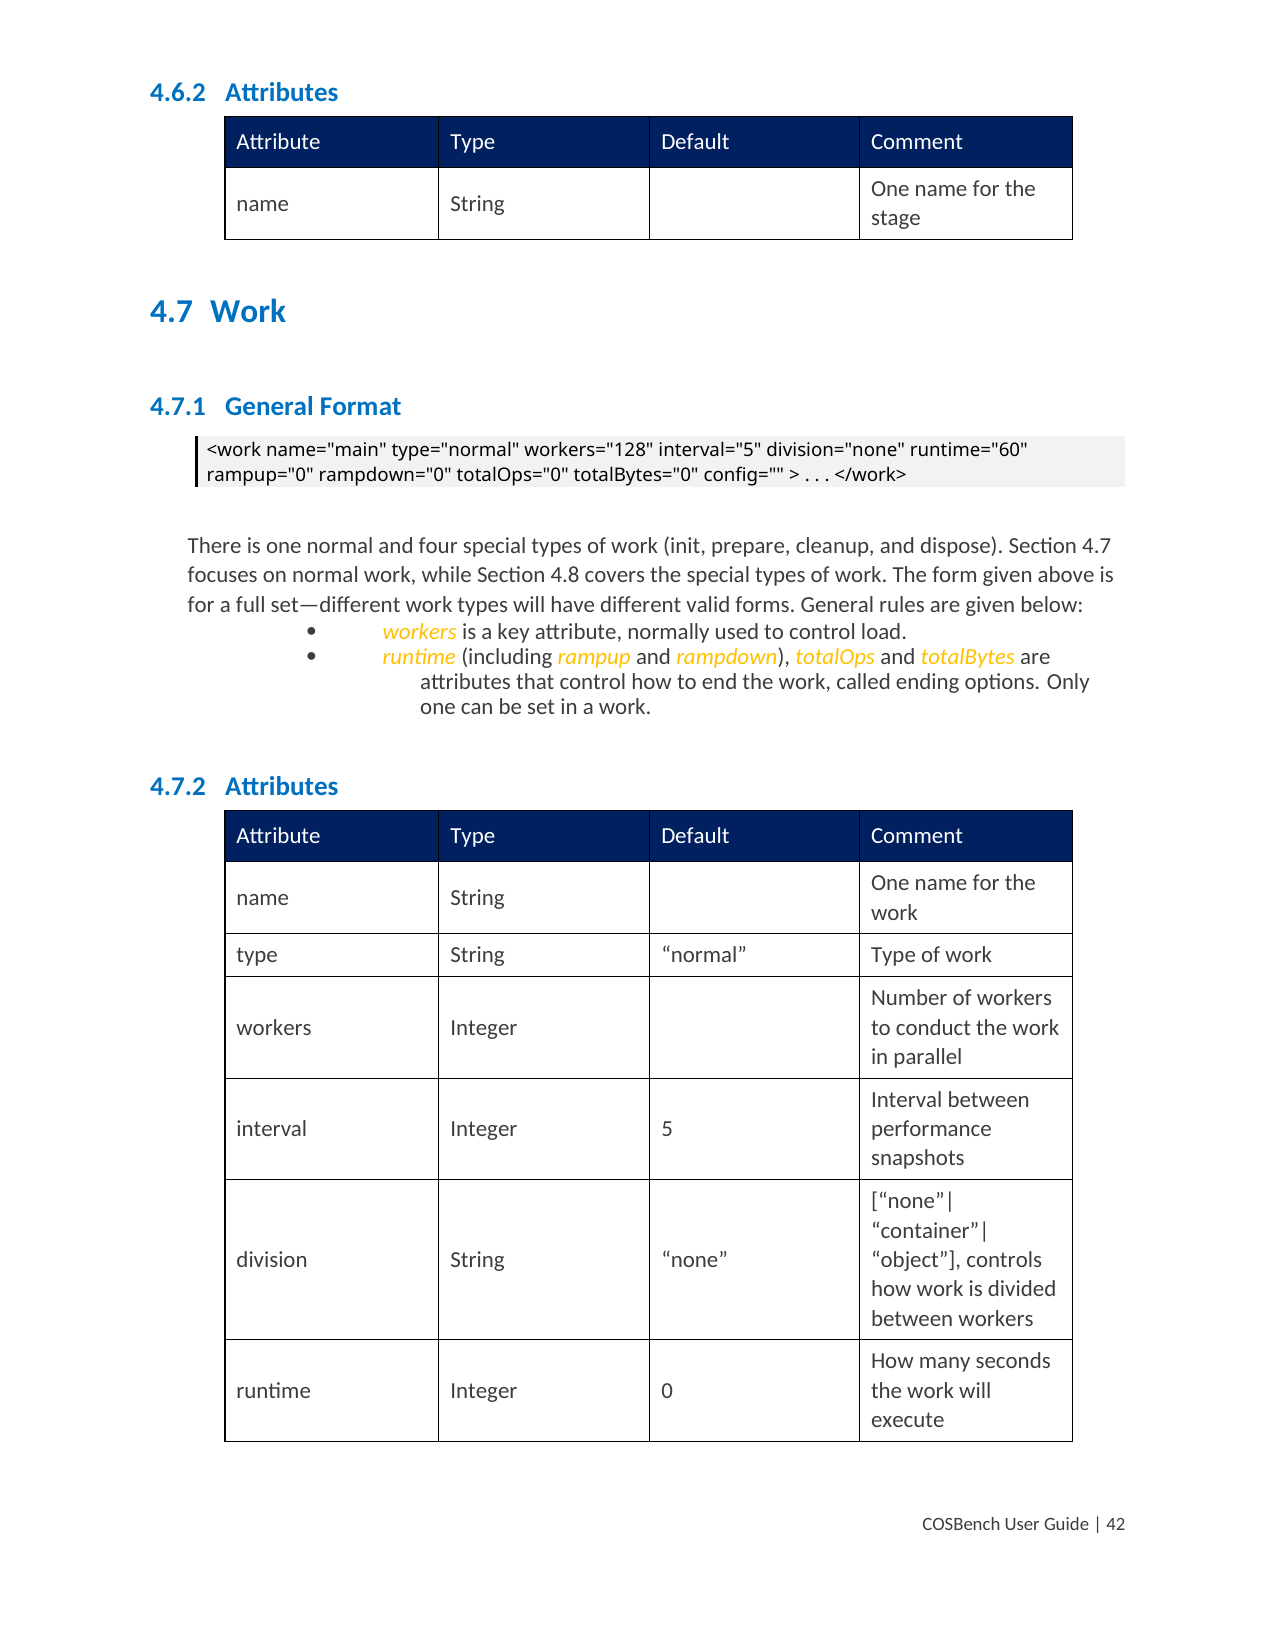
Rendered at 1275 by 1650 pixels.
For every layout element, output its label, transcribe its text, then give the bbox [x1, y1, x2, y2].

table_header Type [439, 811, 649, 861]
table_cell [650, 168, 859, 239]
table_cell interval [226, 1079, 438, 1179]
subtitle Attributes [150, 769, 1125, 802]
table_header Comment [860, 117, 1072, 167]
table_cell String [439, 934, 649, 976]
table_cell Number of workers to conduct the work in parallel [860, 977, 1072, 1077]
table_header Type [439, 117, 649, 167]
table_cell division [226, 1180, 438, 1339]
table_cell [650, 977, 859, 1077]
table_cell Integer [439, 977, 649, 1077]
table_cell “none” [650, 1180, 859, 1339]
text <work name="main" type="normal" workers="128" interval="5" division="none" runtime="60" rampup="0" rampdown="0" totalOps="0" totalBytes="0" config="" > . . . </work> [198, 436, 1125, 487]
list workers is a key attribute, normally used to control load. [307, 619, 1125, 644]
table_header Attribute [226, 811, 438, 861]
table_header Default [650, 117, 859, 167]
table_cell [650, 862, 859, 933]
table_cell name [226, 168, 438, 239]
table_cell How many seconds the work will execute [860, 1340, 1072, 1441]
table_cell runtime [226, 1340, 438, 1441]
table_cell Type of work [860, 934, 1072, 976]
table_cell Integer [439, 1079, 649, 1179]
subtitle Work [150, 290, 1125, 331]
subtitle Attributes [150, 75, 1125, 108]
table_cell String [439, 1180, 649, 1339]
table_cell workers [226, 977, 438, 1077]
table_header Default [650, 811, 859, 861]
table_header Attribute [226, 117, 438, 167]
table_cell One name for the work [860, 862, 1072, 933]
subtitle General Format [150, 389, 1125, 422]
table_cell [“none”| “container”| “object”], controls how work is divided between workers [860, 1180, 1072, 1339]
table_cell String [439, 168, 649, 239]
table_cell One name for the stage [860, 168, 1072, 239]
table_cell name [226, 862, 438, 933]
table_header Comment [860, 811, 1072, 861]
list runtime (including rampup and rampdown), totalOps and totalBytes are attributes that control how to end the work, called ending options. Only one can be set in a work. [307, 644, 1125, 719]
table_cell String [439, 862, 649, 933]
table_cell 5 [650, 1079, 859, 1179]
table_cell 0 [650, 1340, 859, 1441]
table_cell Integer [439, 1340, 649, 1441]
table_cell type [226, 934, 438, 976]
table_cell “normal” [650, 934, 859, 976]
text There is one normal and four special types of work (init, prepare, cleanup, and dispose). Section 4.7 focuses on normal work, while Section 4.8 covers the special types of work. The form given above is for a full set—different work types will have different valid forms. General rules are given below: [187, 531, 1125, 618]
table_cell Interval between performance snapshots [860, 1079, 1072, 1179]
